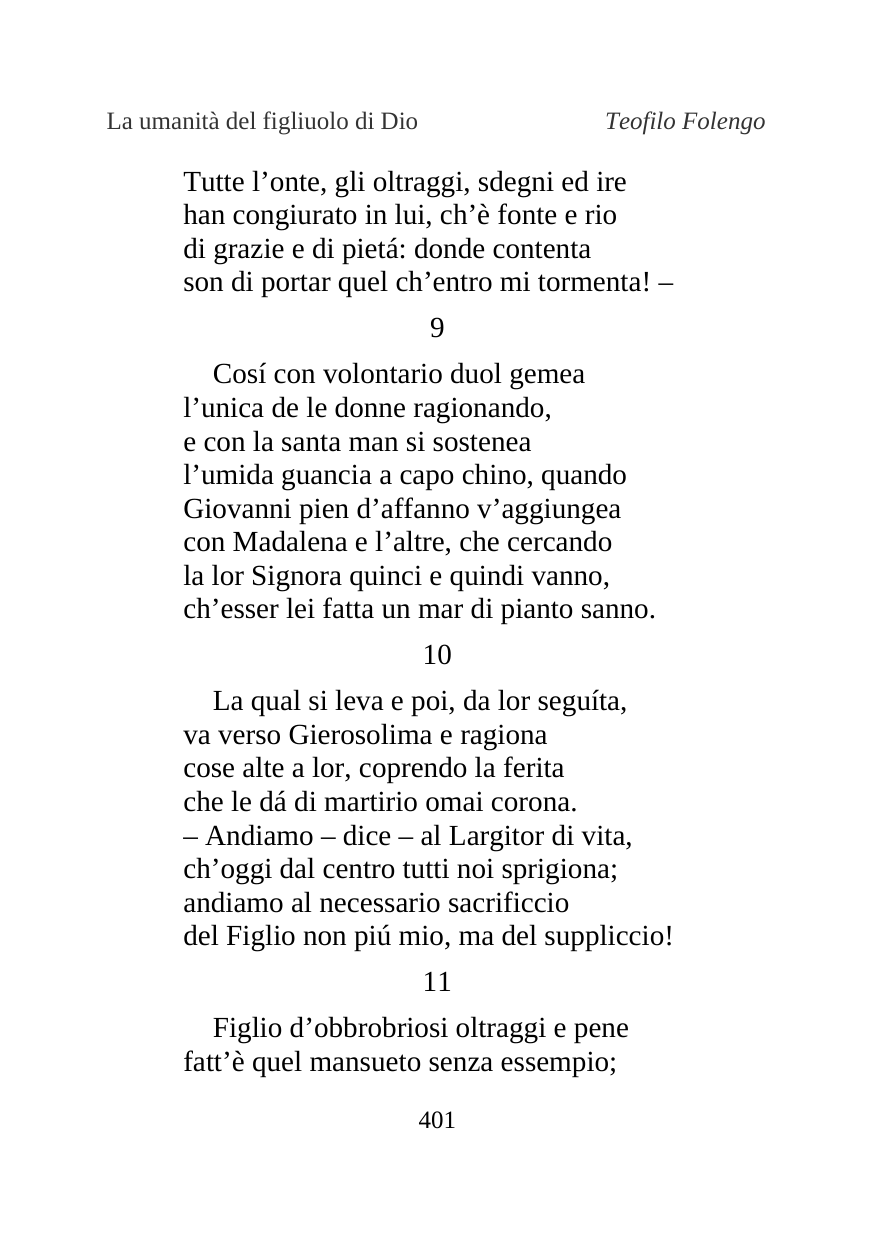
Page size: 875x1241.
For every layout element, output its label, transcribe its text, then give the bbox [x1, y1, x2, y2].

text Figlio d’obbrobriosi oltraggi e pene fatt’è quel mansueto senza essempio; [183, 1010, 768, 1077]
text Cosí con volontario duol gemea l’unica de le donne ragionando, e con la santa man si sostenea l’umida guancia a capo chino, quando Giovanni pien d’affanno v’aggiungea con Madalena e l’altre, che cercando la lor Signora quinci e quindi vanno, ch’esser lei fatta un mar di pianto sanno. [183, 357, 768, 625]
text Tutte l’onte, gli oltraggi, sdegni ed ire han congiurato in lui, ch’è fonte e rio di grazie e di pietá: donde contenta son di portar quel ch’entro mi tormenta! – [183, 164, 768, 298]
text La qual si leva e poi, da lor seguíta, va verso Gierosolima e ragiona cose alte a lor, coprendo la ferita che le dá di martirio omai corona. – Andiamo – dice – al Largitor di vita, ch’oggi dal centro tutti noi sprigiona; andiamo al necessario sacrificcio del Figlio non piú mio, ma del suppliccio! [183, 683, 768, 952]
text 11 [106, 964, 768, 998]
text 9 [106, 311, 768, 344]
text 10 [106, 637, 768, 671]
